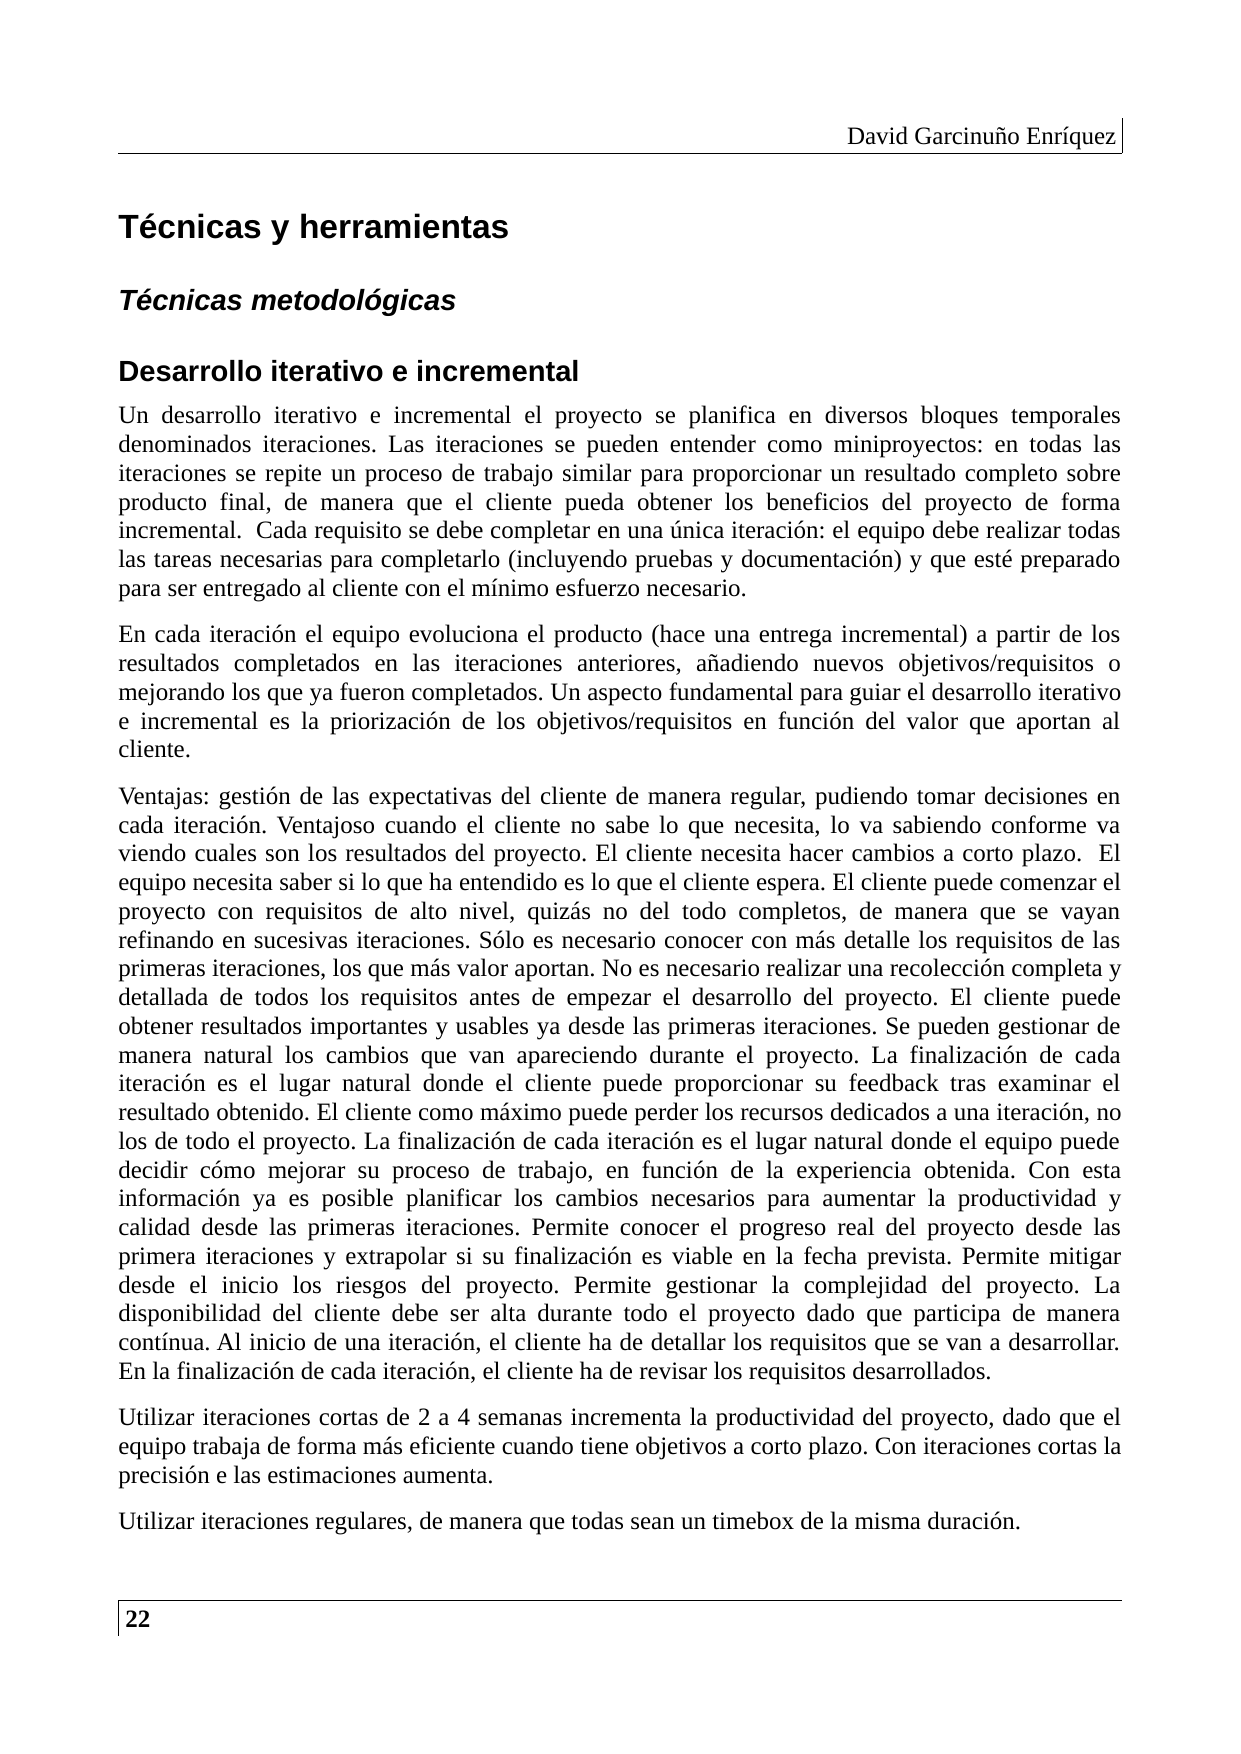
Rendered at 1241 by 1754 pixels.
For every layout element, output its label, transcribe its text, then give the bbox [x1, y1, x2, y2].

text Utilizar iteraciones regulares, de manera que todas sean un timebox de la misma duración. [118, 1506, 1122, 1535]
subtitle Técnicas y herramientas [118, 207, 1122, 246]
text Ventajas: gestión de las expectativas del cliente de manera regular, pudiendo tomar decisiones en cada iteración. Ventajoso cuando el cliente no sabe lo que necesita, lo va sabiendo conforme va viendo cuales son los resultados del proyecto. El cliente necesita hacer cambios a corto plazo. El equipo necesita saber si lo que ha entendido es lo que el cliente espera. El cliente puede comenzar el proyecto con requisitos de alto nivel, quizás no del todo completos, de manera que se vayan refinando en sucesivas iteraciones. Sólo es necesario conocer con más detalle los requisitos de las primeras iteraciones, los que más valor aportan. No es necesario realizar una recolección completa y detallada de todos los requisitos antes de empezar el desarrollo del proyecto. El cliente puede obtener resultados importantes y usables ya desde las primeras iteraciones. Se pueden gestionar de manera natural los cambios que van apareciendo durante el proyecto. La finalización de cada iteración es el lugar natural donde el cliente puede proporcionar su feedback tras examinar el resultado obtenido. El cliente como máximo puede perder los recursos dedicados a una iteración, no los de todo el proyecto. La finalización de cada iteración es el lugar natural donde el equipo puede decidir cómo mejorar su proceso de trabajo, en función de la experiencia obtenida. Con esta información ya es posible planificar los cambios necesarios para aumentar la productividad y calidad desde las primeras iteraciones. Permite conocer el progreso real del proyecto desde las primera iteraciones y extrapolar si su finalización es viable en la fecha prevista. Permite mitigar desde el inicio los riesgos del proyecto. Permite gestionar la complejidad del proyecto. La disponibilidad del cliente debe ser alta durante todo el proyecto dado que participa de manera contínua. Al inicio de una iteración, el cliente ha de detallar los requisitos que se van a desarrollar. En la finalización de cada iteración, el cliente ha de revisar los requisitos desarrollados. [118, 781, 1122, 1385]
text Un desarrollo iterativo e incremental el proyecto se planifica en diversos bloques temporales denominados iteraciones. Las iteraciones se pueden entender como miniproyectos: en todas las iteraciones se repite un proceso de trabajo similar para proporcionar un resultado completo sobre producto final, de manera que el cliente pueda obtener los beneficios del proyecto de forma incremental. Cada requisito se debe completar en una única iteración: el equipo debe realizar todas las tareas necesarias para completarlo (incluyendo pruebas y documentación) y que esté preparado para ser entregado al cliente con el mínimo esfuerzo necesario. [118, 401, 1122, 602]
text En cada iteración el equipo evoluciona el producto (hace una entrega incremental) a partir de los resultados completados en las iteraciones anteriores, añadiendo nuevos objetivos/requisitos o mejorando los que ya fueron completados. Un aspecto fundamental para guiar el desarrollo iterativo e incremental es la priorización de los objetivos/requisitos en función del valor que aportan al cliente. [118, 619, 1122, 763]
subtitle Técnicas metodológicas [118, 283, 1122, 317]
text Utilizar iteraciones cortas de 2 a 4 semanas incrementa la productividad del proyecto, dado que el equipo trabaja de forma más eficiente cuando tiene objetivos a corto plazo. Con iteraciones cortas la precisión e las estimaciones aumenta. [118, 1402, 1122, 1489]
subtitle Desarrollo iterativo e incremental [118, 354, 1122, 388]
